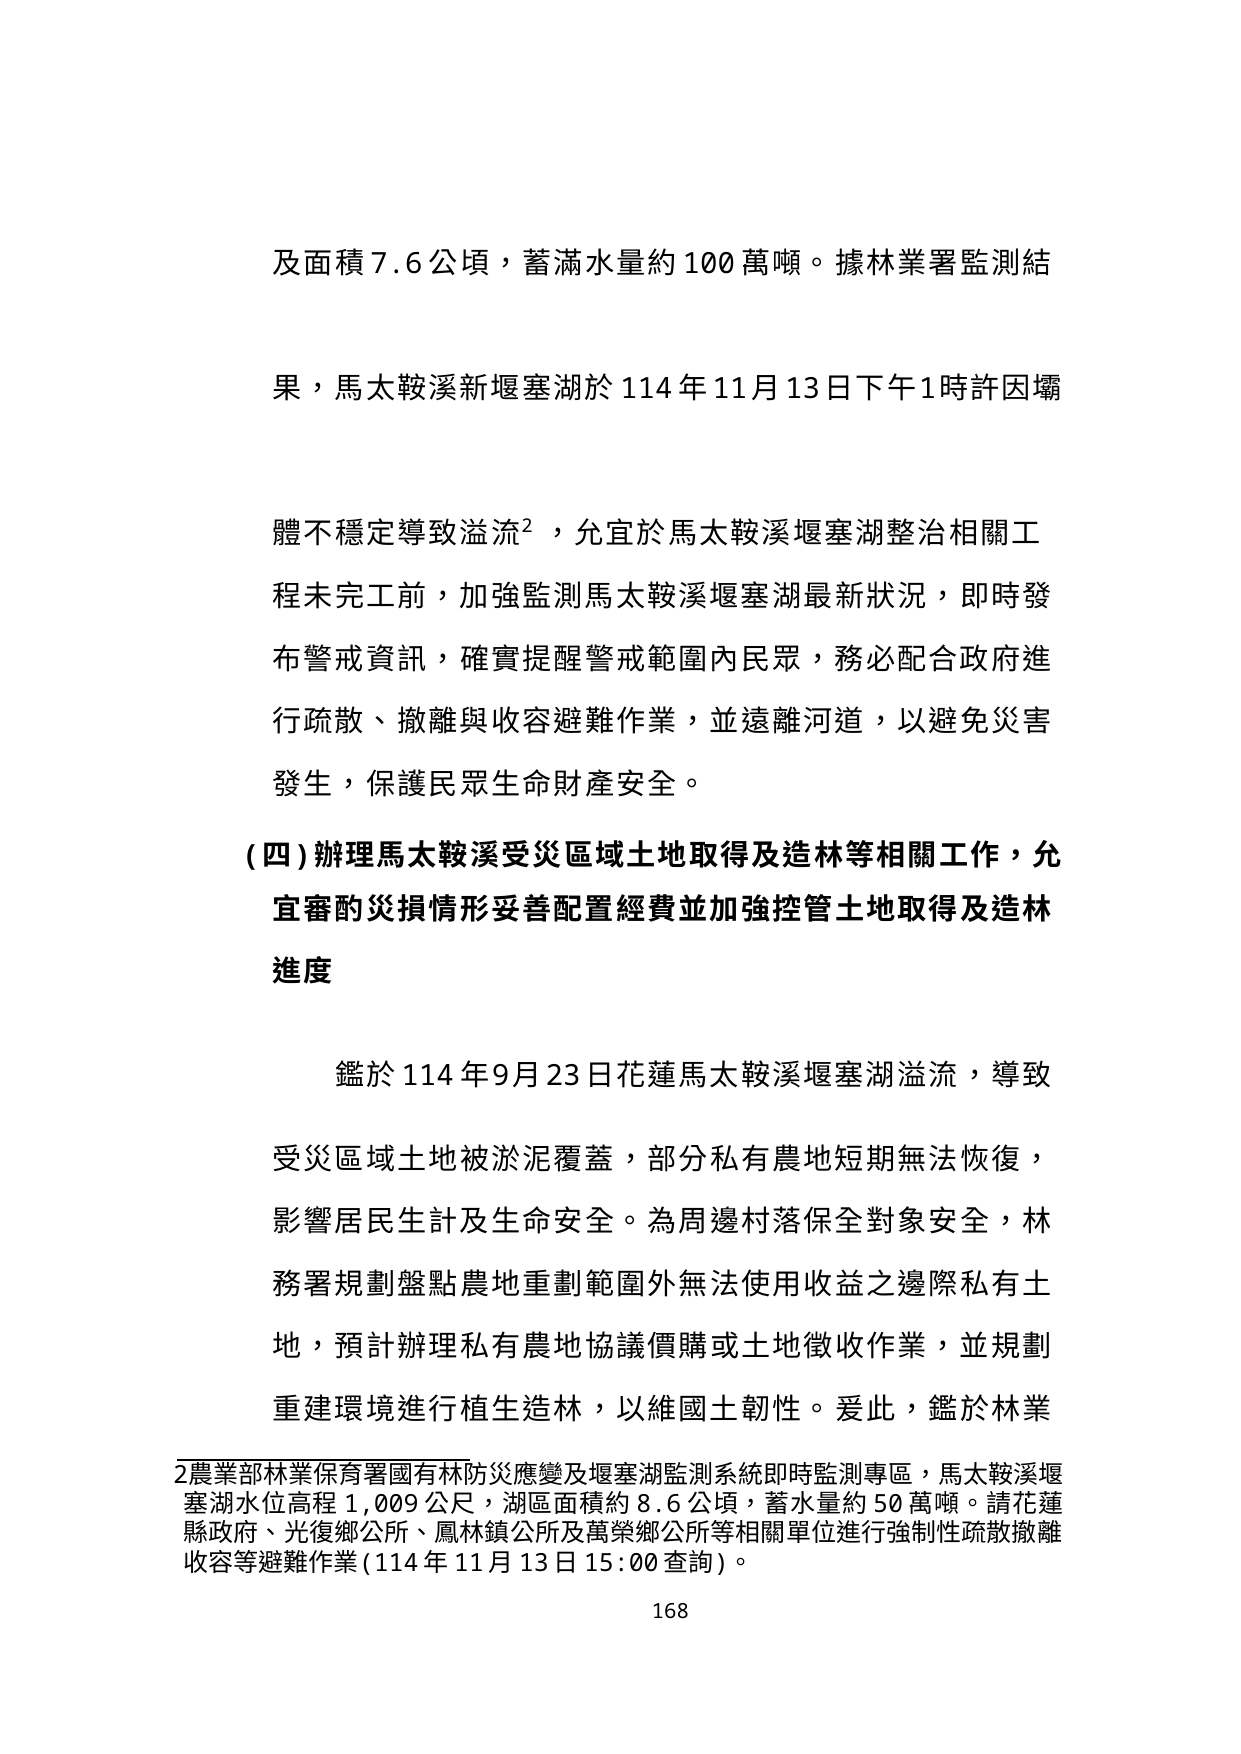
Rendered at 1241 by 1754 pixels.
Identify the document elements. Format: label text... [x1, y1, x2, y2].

text 農業部林業保育署國有林防災應變及堰塞湖監測系統即時監測專區，馬太鞍溪堰塞湖水位高程1,009公尺，湖區面積約8.6公頃，蓄水量約50萬噸。請花蓮縣政府、光復鄉公所、鳳林鎮公所及萬榮鄉公所等相關單位進行強制性疏散撤離收容等避難作業(114年11月13日15:00查詢)。 [173, 1460, 1063, 1577]
text (四)辦理馬太鞍溪受災區域土地取得及造林等相關工作，允宜審酌災損情形妥善配置經費並加強控管土地取得及造林進度 [236, 802, 1063, 990]
text 及面積7.6公頃，蓄滿水量約100萬噸。據林業署監測結果，馬太鞍溪新堰塞湖於114年11月13日下午1時許因壩體不穩定導致溢流，允宜於馬太鞍溪堰塞湖整治相關工程未完工前，加強監測馬太鞍溪堰塞湖最新狀況，即時發布警戒資訊，確實提醒警戒範圍內民眾，務必配合政府進行疏散、撤離與收容避難作業，並遠離河道，以避免災害發生，保護民眾生命財產安全。 [266, 177, 1063, 802]
text 鑑於114年9月23日花蓮馬太鞍溪堰塞湖溢流，導致受災區域土地被淤泥覆蓋，部分私有農地短期無法恢復，影響居民生計及生命安全。為周邊村落保全對象安全，林務署規劃盤點農地重劃範圍外無法使用收益之邊際私有土地，預計辦理私有農地協議價購或土地徵收作業，並規劃重建環境進行植生造林，以維國土韌性。爰此，鑑於林業 [266, 990, 1063, 1427]
